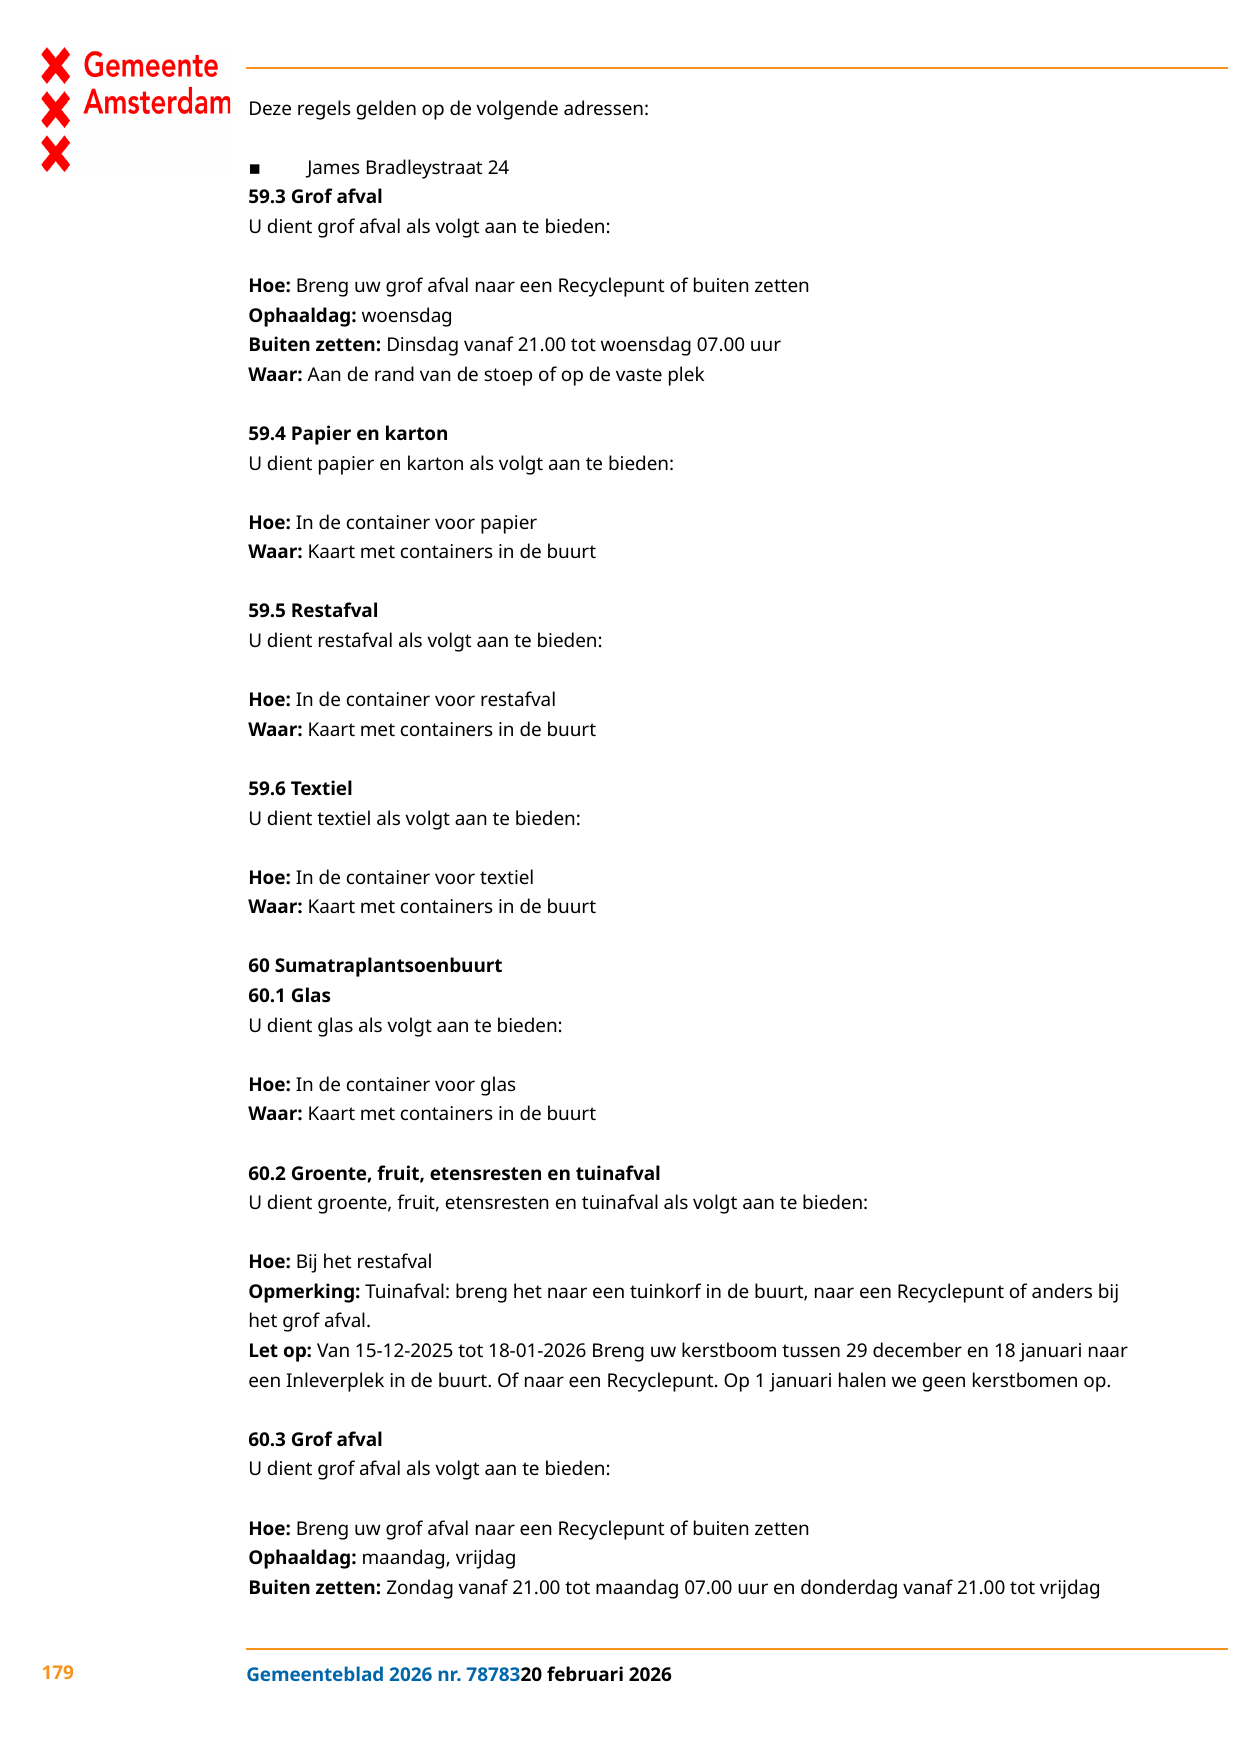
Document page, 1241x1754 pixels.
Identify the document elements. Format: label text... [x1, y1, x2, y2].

text U dient grof afval als volgt aan te bieden: [248, 213, 1152, 239]
text 60 Sumatraplantsoenbuurt [248, 953, 1152, 978]
text Hoe: In de container voor papier [248, 509, 1152, 535]
text Ophaaldag: woensdag [248, 302, 1152, 328]
text Ophaaldag: maandag, vrijdag [248, 1544, 1152, 1570]
text Hoe: Breng uw grof afval naar een Recyclepunt of buiten zetten [248, 1515, 1152, 1541]
text 60.2 Groente, fruit, etensresten en tuinafval [248, 1160, 1152, 1186]
text Waar: Aan de rand van de stoep of op de vaste plek [248, 361, 1152, 387]
text Opmerking: Tuinafval: breng het naar een tuinkorf in de buurt, naar een Recyclepunt of anders bij het grof afval. [248, 1278, 1152, 1333]
text U dient grof afval als volgt aan te bieden: [248, 1456, 1152, 1481]
text Buiten zetten: Zondag vanaf 21.00 tot maandag 07.00 uur en donderdag vanaf 21.00 tot vrijdag [248, 1574, 1152, 1600]
text 59.3 Grof afval [248, 183, 1152, 209]
text U dient textiel als volgt aan te bieden: [248, 805, 1152, 831]
list James Bradleystraat 24 [248, 154, 1152, 180]
text 59.6 Textiel [248, 775, 1152, 801]
text Hoe: In de container voor textiel [248, 864, 1152, 890]
text Let op: Van 15-12-2025 tot 18-01-2026 Breng uw kerstboom tussen 29 december en 18 januari naar een Inleverplek in de buurt. Of naar een Recyclepunt. Op 1 januari halen we geen kerstbomen op. [248, 1337, 1152, 1393]
text Waar: Kaart met containers in de buurt [248, 1101, 1152, 1126]
text Hoe: Breng uw grof afval naar een Recyclepunt of buiten zetten [248, 272, 1152, 298]
text Waar: Kaart met containers in de buurt [248, 538, 1152, 564]
text 60.1 Glas [248, 982, 1152, 1008]
text U dient restafval als volgt aan te bieden: [248, 627, 1152, 653]
text Waar: Kaart met containers in de buurt [248, 893, 1152, 919]
picture [41, 47, 231, 172]
text Waar: Kaart met containers in de buurt [248, 716, 1152, 742]
text U dient groente, fruit, etensresten en tuinafval als volgt aan te bieden: [248, 1189, 1152, 1215]
text Buiten zetten: Dinsdag vanaf 21.00 tot woensdag 07.00 uur [248, 331, 1152, 357]
text 59.4 Papier en karton [248, 420, 1152, 446]
text 60.3 Grof afval [248, 1426, 1152, 1452]
text U dient glas als volgt aan te bieden: [248, 1012, 1152, 1038]
text Deze regels gelden op de volgende adressen: [248, 95, 1152, 121]
text Hoe: In de container voor glas [248, 1071, 1152, 1097]
text 59.5 Restafval [248, 598, 1152, 623]
text Hoe: Bij het restafval [248, 1248, 1152, 1274]
text U dient papier en karton als volgt aan te bieden: [248, 450, 1152, 476]
text Hoe: In de container voor restafval [248, 686, 1152, 712]
